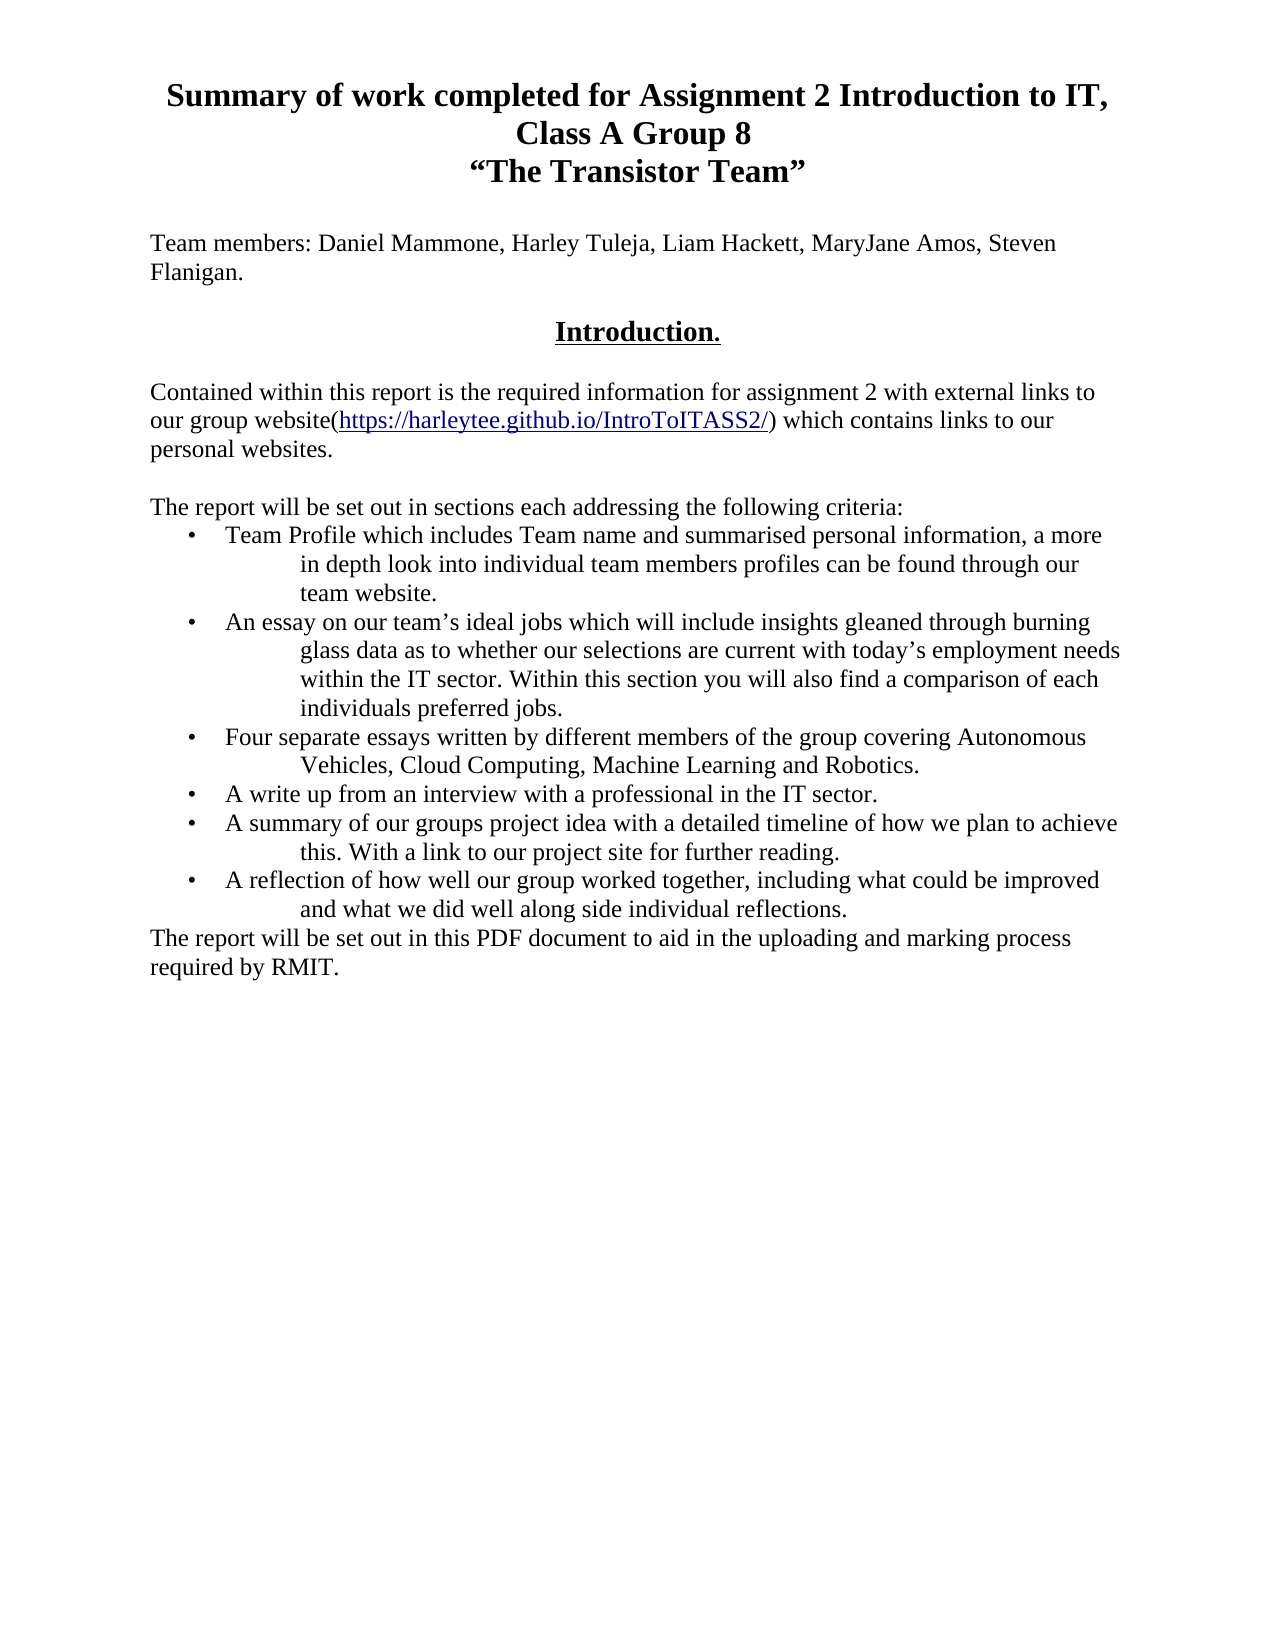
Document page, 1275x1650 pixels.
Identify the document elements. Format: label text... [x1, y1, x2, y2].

list A summary of our groups project idea with a detailed timeline of how we plan to achieve this. With a link to our project site for further reading. [187, 808, 1125, 866]
text “The Transistor Team” [150, 152, 1125, 190]
text The report will be set out in this PDF document to aid in the uploading and marking process required by RMIT. [150, 923, 1125, 981]
list Team Profile which includes Team name and summarised personal information, a more in depth look into individual team members profiles can be found through our team website. [187, 521, 1125, 607]
list A reflection of how well our group worked together, including what could be improved and what we did well along side individual reflections. [187, 866, 1125, 923]
text Team members: Daniel Mammone, Harley Tuleja, Liam Hackett, MaryJane Amos, Steven Flanigan. [150, 228, 1125, 286]
text Introduction. [150, 314, 1125, 348]
text Contained within this report is the required information for assignment 2 with external links to our group website(https://harleytee.github.io/IntroToITASS2/) which contains links to our personal websites. [150, 377, 1125, 463]
list A write up from an interview with a professional in the IT sector. [187, 779, 1125, 808]
text Summary of work completed for Assignment 2 Introduction to IT, Class A Group 8 [150, 75, 1125, 152]
list Four separate essays written by different members of the group covering Autonomous Vehicles, Cloud Computing, Machine Learning and Robotics. [187, 722, 1125, 779]
list An essay on our team’s ideal jobs which will include insights gleaned through burning glass data as to whether our selections are current with today’s employment needs within the IT sector. Within this section you will also find a comparison of each individuals preferred jobs. [187, 607, 1125, 722]
text The report will be set out in sections each addressing the following criteria: [150, 492, 1125, 521]
